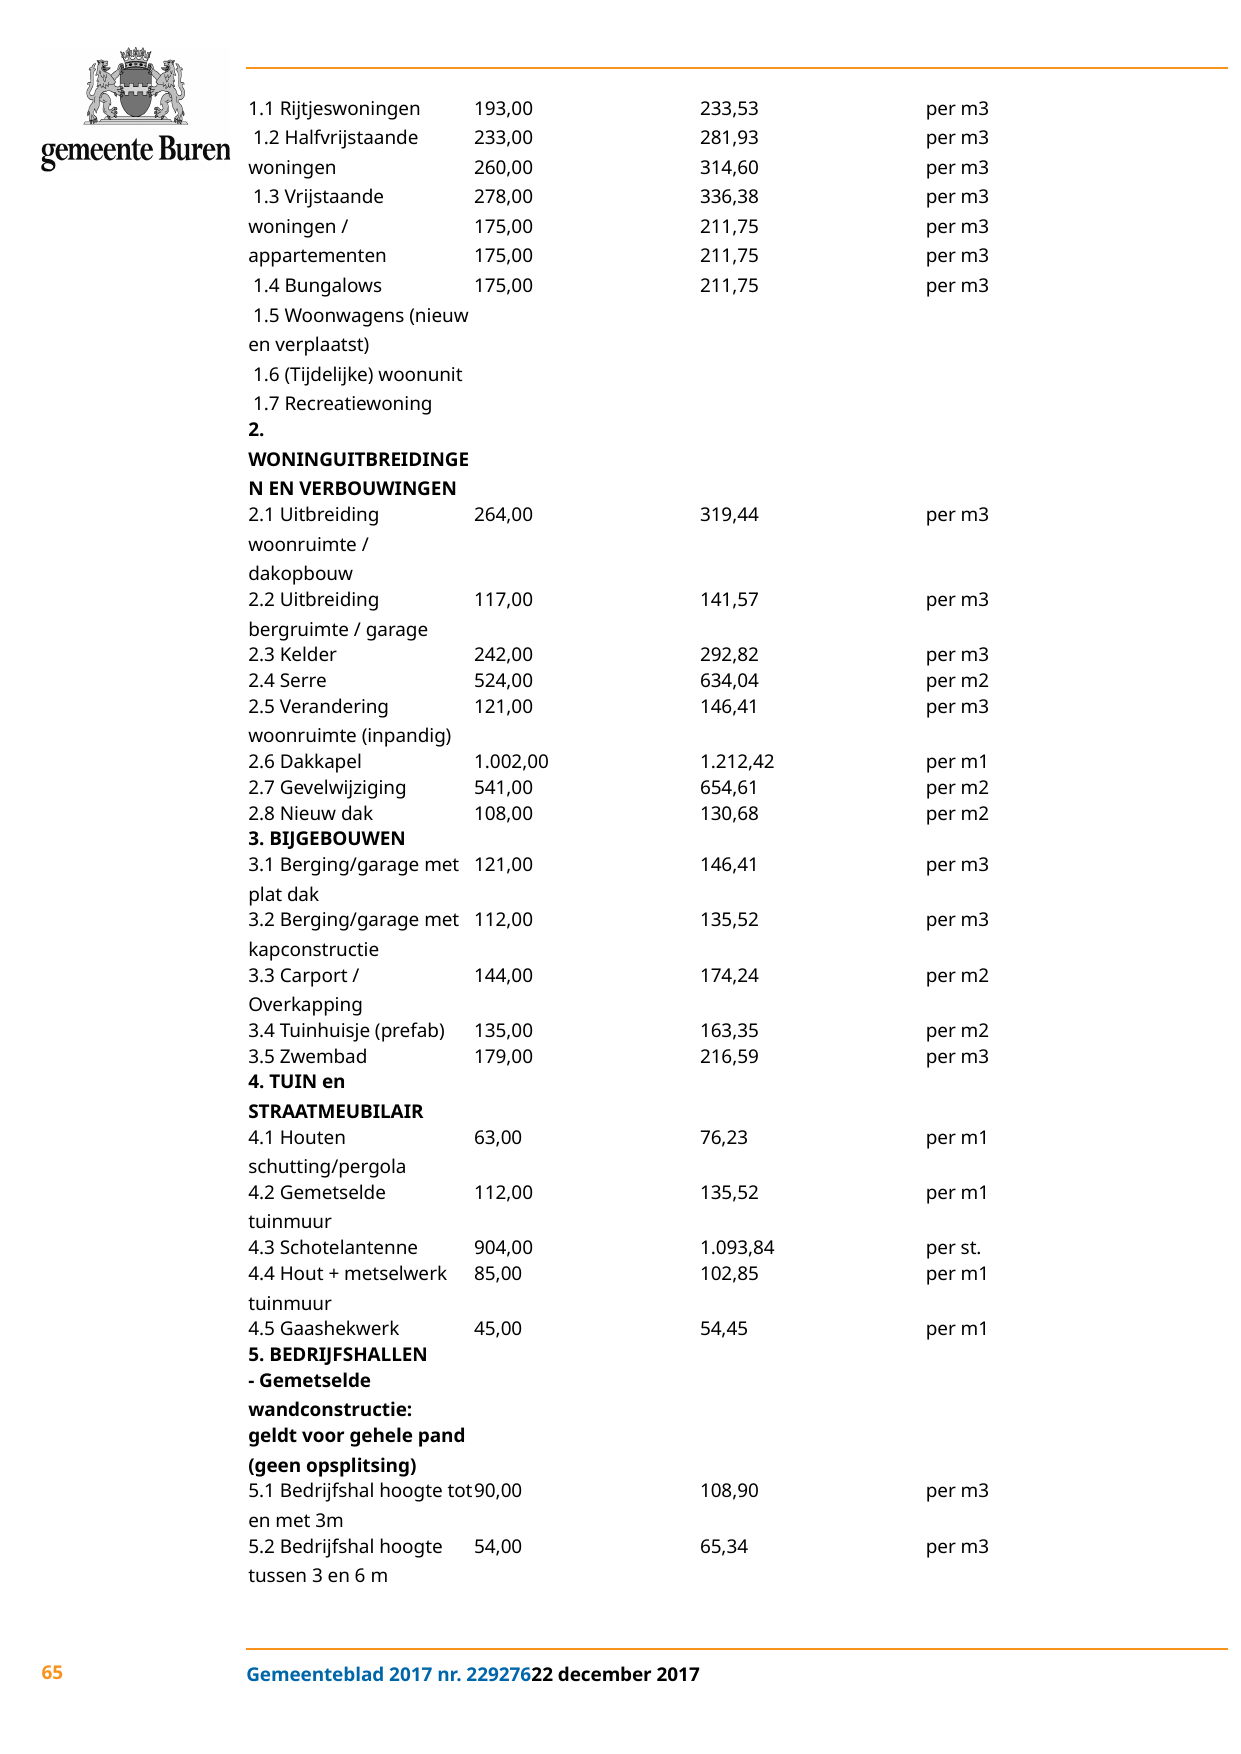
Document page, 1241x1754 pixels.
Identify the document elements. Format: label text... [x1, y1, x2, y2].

table_cell 2.3 Kelder [248, 641, 474, 667]
table_cell 242,00 [474, 641, 700, 667]
table_cell 1.212,42 [700, 748, 926, 774]
table_cell 2.2 Uitbreiding bergruimte / garage [248, 586, 474, 641]
table_cell per st. [926, 1235, 1152, 1260]
table_cell per m1 [926, 1124, 1152, 1179]
table_header 193,00 233,00 260,00 278,00 175,00 175,00 175,00 [474, 95, 700, 416]
table_cell 112,00 [474, 1179, 700, 1234]
table_cell 130,68 [700, 800, 926, 825]
table_cell 2.5 Verandering woonruimte (inpandig) [248, 693, 474, 748]
table_cell [474, 416, 700, 501]
table_cell 3.1 Berging/garage met plat dak [248, 851, 474, 906]
table_cell per m2 [926, 800, 1152, 825]
table_cell 90,00 [474, 1478, 700, 1533]
table_header 233,53 281,93 314,60 336,38 211,75 211,75 211,75 [700, 95, 926, 416]
table_cell per m3 [926, 851, 1152, 906]
table_cell 65,34 [700, 1533, 926, 1588]
table_cell [474, 825, 700, 851]
table_cell 2.1 Uitbreiding woonruimte / dakopbouw [248, 501, 474, 586]
table_header per m3 per m3 per m3 per m3 per m3 per m3 per m3 [926, 95, 1152, 416]
table_cell per m3 [926, 1478, 1152, 1533]
table_cell 117,00 [474, 586, 700, 641]
table_cell [700, 1367, 926, 1422]
table_cell 85,00 [474, 1260, 700, 1316]
table_cell 146,41 [700, 693, 926, 748]
table_cell 4.2 Gemetselde tuinmuur [248, 1179, 474, 1234]
table_cell per m3 [926, 1533, 1152, 1588]
table_cell 112,00 [474, 906, 700, 962]
table_cell 54,00 [474, 1533, 700, 1588]
table_cell 45,00 [474, 1316, 700, 1341]
table_cell [926, 825, 1152, 851]
table_cell [926, 1367, 1152, 1422]
table_cell 3.5 Zwembad [248, 1043, 474, 1068]
table_cell 135,52 [700, 906, 926, 962]
table_cell 2.7 Gevelwijziging [248, 774, 474, 800]
table_cell 146,41 [700, 851, 926, 906]
table_cell 216,59 [700, 1043, 926, 1068]
table_cell 4.1 Houten schutting/pergola [248, 1124, 474, 1179]
table_cell 319,44 [700, 501, 926, 586]
table_cell 63,00 [474, 1124, 700, 1179]
table_cell 2. WONINGUITBREIDINGEN EN VERBOUWINGEN [248, 416, 474, 501]
table_cell 1.093,84 [700, 1235, 926, 1260]
table_cell 4.4 Hout + metselwerk tuinmuur [248, 1260, 474, 1316]
table_cell 54,45 [700, 1316, 926, 1341]
table_cell 3.4 Tuinhuisje (prefab) [248, 1017, 474, 1043]
table_cell [474, 1341, 700, 1367]
table_cell per m3 [926, 586, 1152, 641]
table_cell per m3 [926, 693, 1152, 748]
table_cell per m1 [926, 1316, 1152, 1341]
table_cell 174,24 [700, 962, 926, 1017]
table_cell 144,00 [474, 962, 700, 1017]
table_cell per m2 [926, 962, 1152, 1017]
table_cell 135,00 [474, 1017, 700, 1043]
table_cell per m2 [926, 667, 1152, 693]
table_cell 3.2 Berging/garage met kapconstructie [248, 906, 474, 962]
table_cell 4. TUIN en STRAATMEUBILAIR [248, 1069, 474, 1124]
table_cell 5. BEDRIJFSHALLEN [248, 1341, 474, 1367]
table_cell 264,00 [474, 501, 700, 586]
table_cell per m1 [926, 1260, 1152, 1316]
table_cell geldt voor gehele pand (geen opsplitsing) [248, 1422, 474, 1478]
table_cell 5.2 Bedrijfshal hoogte tussen 3 en 6 m [248, 1533, 474, 1588]
table_cell 4.5 Gaashekwerk [248, 1316, 474, 1341]
table_cell 4.3 Schotelantenne [248, 1235, 474, 1260]
table_cell [700, 416, 926, 501]
table_cell [474, 1069, 700, 1124]
table_cell [700, 1341, 926, 1367]
table_cell 121,00 [474, 693, 700, 748]
table_cell 141,57 [700, 586, 926, 641]
table_cell per m3 [926, 641, 1152, 667]
table_cell 634,04 [700, 667, 926, 693]
table_cell 108,90 [700, 1478, 926, 1533]
table_cell 102,85 [700, 1260, 926, 1316]
table_cell 292,82 [700, 641, 926, 667]
table_cell per m3 [926, 1043, 1152, 1068]
table_cell 524,00 [474, 667, 700, 693]
table_cell per m3 [926, 906, 1152, 962]
table_cell [700, 1069, 926, 1124]
table_cell [926, 1069, 1152, 1124]
table_cell 541,00 [474, 774, 700, 800]
table_cell 135,52 [700, 1179, 926, 1234]
table_cell 3. BIJGEBOUWEN [248, 825, 474, 851]
table_cell - Gemetselde wandconstructie: [248, 1367, 474, 1422]
table_cell per m2 [926, 1017, 1152, 1043]
table_cell [926, 416, 1152, 501]
table_cell 121,00 [474, 851, 700, 906]
table_cell 2.8 Nieuw dak [248, 800, 474, 825]
table_cell [926, 1341, 1152, 1367]
table_header 1.1 Rijtjeswoningen 1.2 Halfvrijstaande woningen 1.3 Vrijstaande woningen / appartementen 1.4 Bungalows 1.5 Woonwagens (nieuw en verplaatst) 1.6 (Tijdelijke) woonunit 1.7 Recreatiewoning [248, 95, 474, 416]
table_cell [926, 1422, 1152, 1478]
table_cell 3.3 Carport / Overkapping [248, 962, 474, 1017]
table_cell per m3 [926, 501, 1152, 586]
table_cell per m2 [926, 774, 1152, 800]
table_cell [700, 825, 926, 851]
table_cell 5.1 Bedrijfshal hoogte tot en met 3m [248, 1478, 474, 1533]
table_cell [474, 1422, 700, 1478]
table_cell per m1 [926, 748, 1152, 774]
table_cell 2.4 Serre [248, 667, 474, 693]
table_cell per m1 [926, 1179, 1152, 1234]
table_cell 108,00 [474, 800, 700, 825]
table_cell 904,00 [474, 1235, 700, 1260]
table_cell 163,35 [700, 1017, 926, 1043]
table_cell 76,23 [700, 1124, 926, 1179]
table_cell 1.002,00 [474, 748, 700, 774]
table_cell 654,61 [700, 774, 926, 800]
table_cell 2.6 Dakkapel [248, 748, 474, 774]
table_cell [700, 1422, 926, 1478]
table_cell 179,00 [474, 1043, 700, 1068]
picture [41, 47, 231, 172]
table_cell [474, 1367, 700, 1422]
